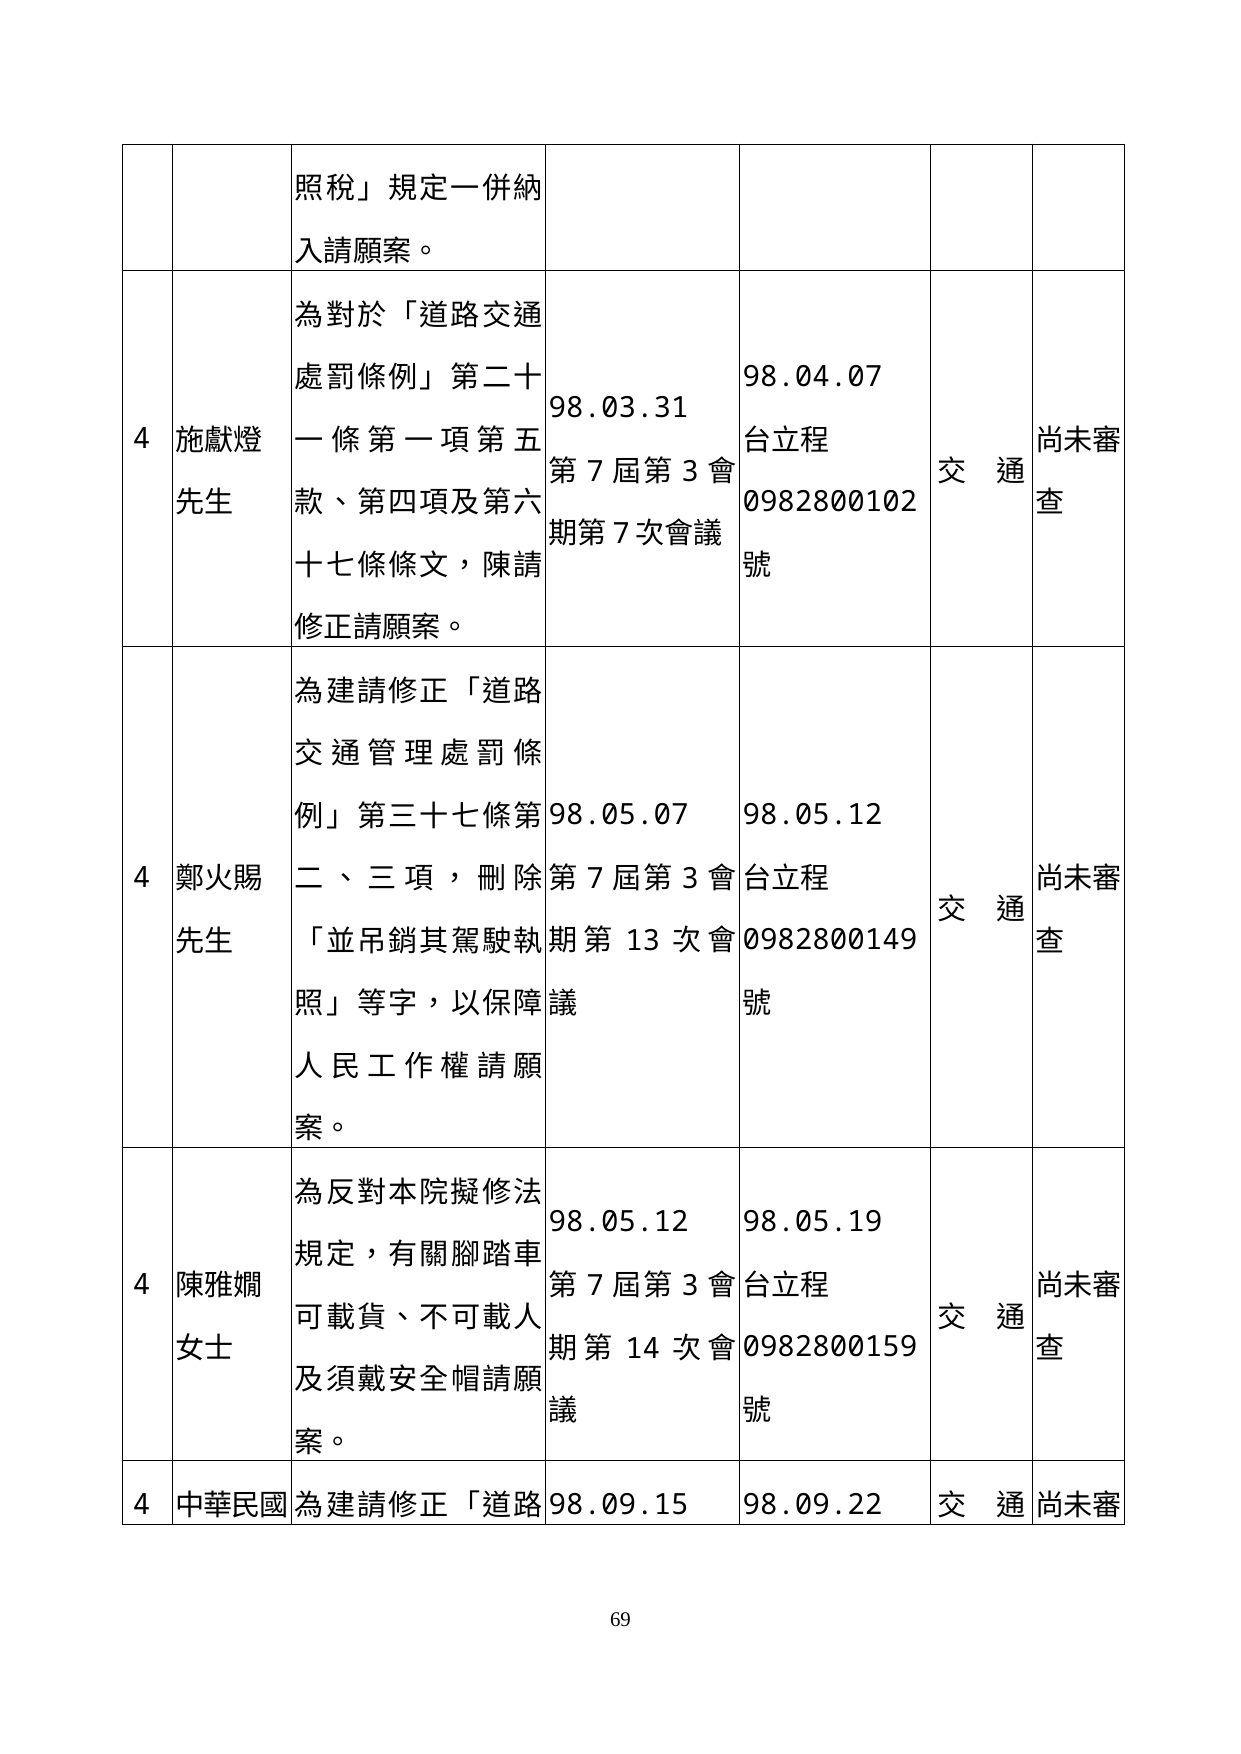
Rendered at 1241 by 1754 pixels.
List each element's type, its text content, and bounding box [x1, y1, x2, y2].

table_cell 交 通 [931, 271, 1032, 646]
table_cell 98.09.15 [546, 1461, 739, 1524]
table_cell 為建請修正「道路 [292, 1461, 545, 1524]
table_cell 為反對本院擬修法規定，有關腳踏車可載貨、不可載人及須戴安全帽請願案。 [292, 1148, 545, 1460]
table_cell 鄭火賜 先生 [173, 647, 291, 1147]
table_cell 41 [123, 271, 172, 646]
table_cell 98.03.31 第7屆第3會期第7次會議 [546, 271, 739, 646]
table_cell 交 通 [931, 1148, 1032, 1460]
table_cell 照稅」規定一併納入請願案。 [292, 145, 545, 269]
table_cell 中華民國 [173, 1461, 291, 1524]
table_cell [931, 145, 1032, 269]
table_cell 98.05.12 台立程 0982800149號 [740, 647, 930, 1147]
table_cell [173, 145, 291, 269]
table_cell [546, 145, 739, 269]
table_cell 42 [123, 647, 172, 1147]
table_cell 為對於「道路交通處罰條例」第二十一條第一項第五款、第四項及第六十七條條文，陳請修正請願案。 [292, 271, 545, 646]
table_cell 為建請修正「道路交通管理處罰條例」第三十七條第二、三項，刪除「並吊銷其駕駛執照」等字，以保障人民工作權請願案。 [292, 647, 545, 1147]
table_cell 98.09.22 [740, 1461, 930, 1524]
table_cell 施獻燈 先生 [173, 271, 291, 646]
table_cell 尚未審 [1033, 1461, 1124, 1524]
table_cell 43 [123, 1148, 172, 1460]
table_cell 交 通 [931, 1461, 1032, 1524]
table_cell 4 [123, 1461, 172, 1524]
table_cell 40 [123, 145, 172, 269]
table_cell 尚未審查 [1033, 1148, 1124, 1460]
table_cell 尚未審查 [1033, 647, 1124, 1147]
table_cell 98.05.12 第7屆第3會期第14次會議 [546, 1148, 739, 1460]
table_cell [740, 145, 930, 269]
table_cell 陳雅嫺 女士 [173, 1148, 291, 1460]
table_cell [1033, 145, 1124, 269]
table_cell 98.05.19 台立程 0982800159號 [740, 1148, 930, 1460]
table_cell 交 通 [931, 647, 1032, 1147]
table_cell 尚未審查 [1033, 271, 1124, 646]
table_cell 98.05.07 第7屆第3會期第13次會議 [546, 647, 739, 1147]
table_cell 98.04.07 台立程 0982800102號 [740, 271, 930, 646]
